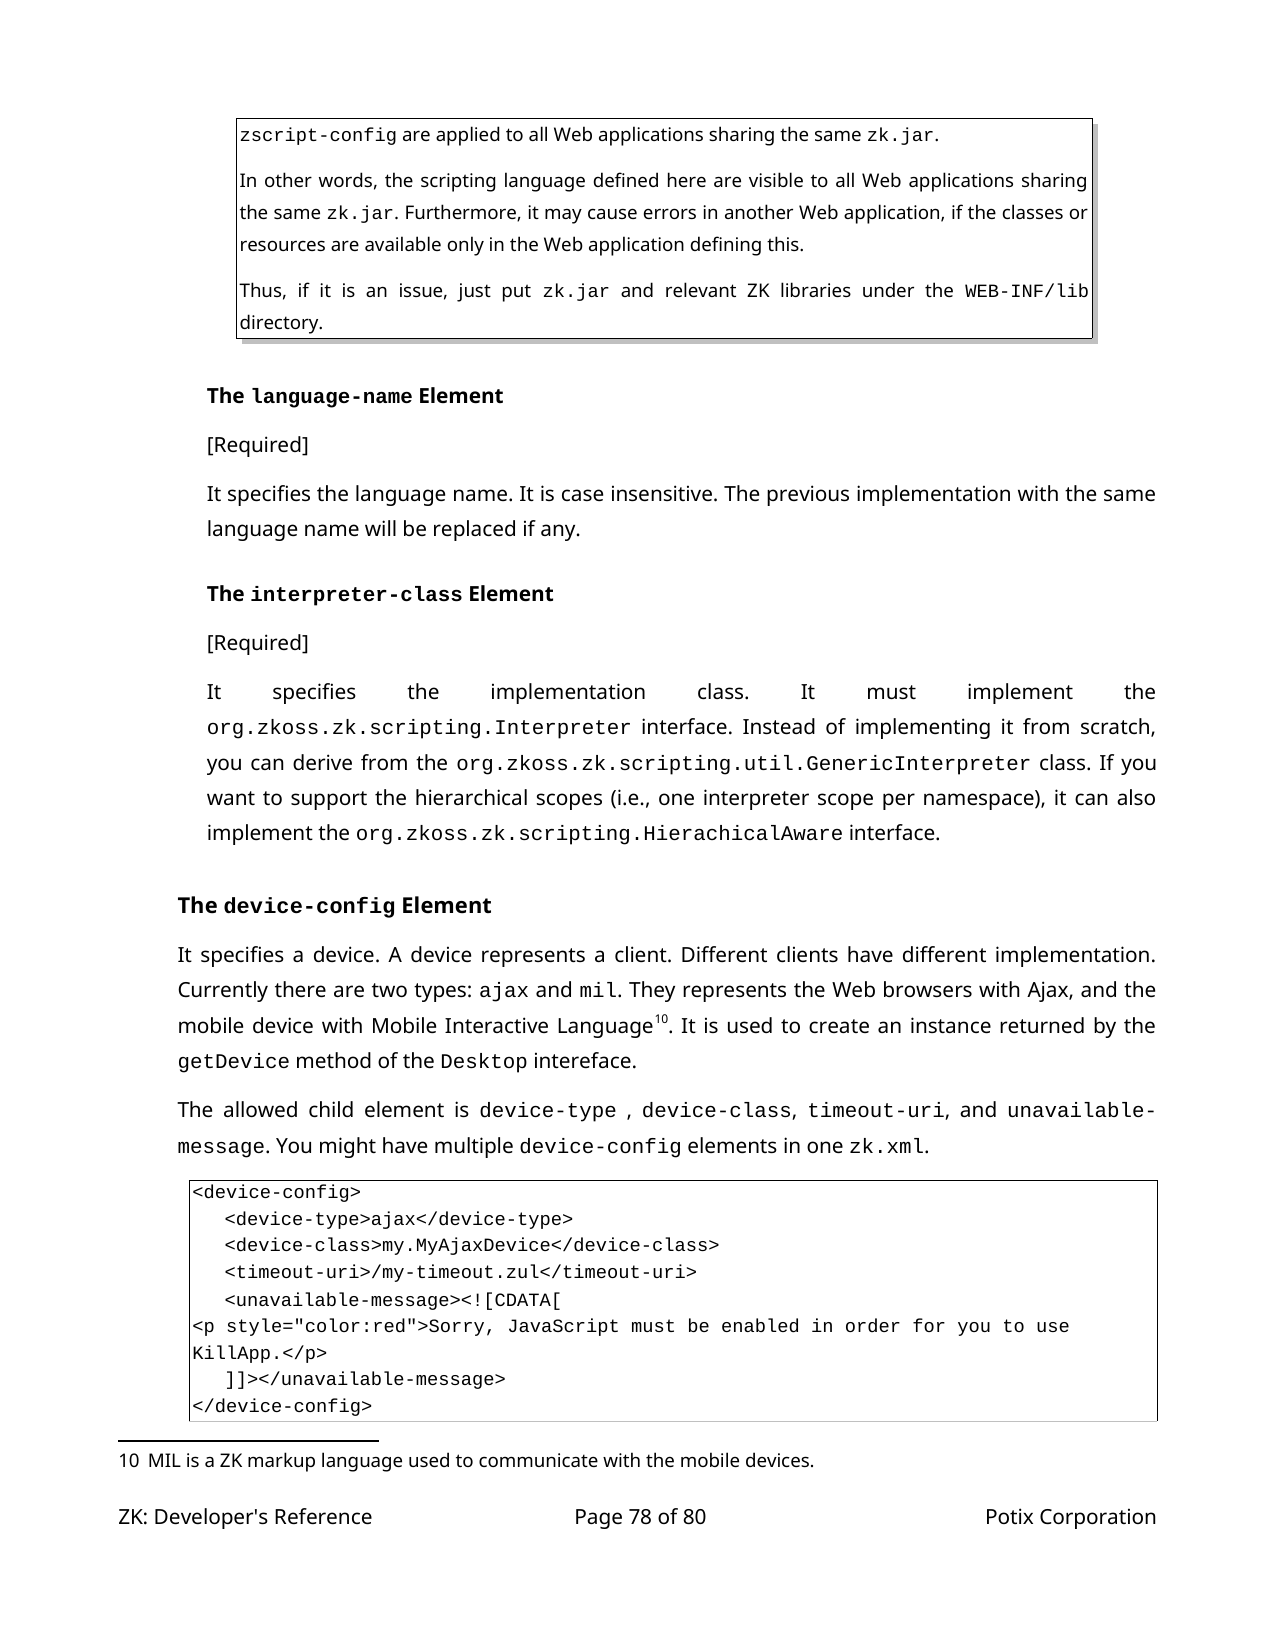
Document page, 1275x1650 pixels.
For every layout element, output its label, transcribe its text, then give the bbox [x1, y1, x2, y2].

text <unavailable-message><![CDATA[ <p style="color:red">Sorry, JavaScript must be enabled in order for you to use KillApp.</p> ]]></unavailable-message> </device-config> [190, 1287, 1157, 1421]
subtitle The interpreter-class Element [207, 579, 1157, 607]
text It specifies a device. A device represents a client. Different clients have different implementation. Currently there are two types: ajax and mil. They represents the Web browsers with Ajax, and the mobile device with Mobile Interactive Language. It is used to create an instance returned by the getDevice method of the Desktop intereface. [177, 940, 1157, 1075]
text <device-config> <device-type>ajax</device-type> <device-class>my.MyAjaxDevice</device-class> [190, 1181, 1157, 1257]
text [Required] [207, 628, 1157, 656]
text <timeout-uri>/my-timeout.zul</timeout-uri> [190, 1260, 1157, 1284]
subtitle The language-name Element [207, 381, 1157, 409]
text It specifies the language name. It is case insensitive. The previous implementation with the same language name will be replaced if any. [207, 479, 1157, 542]
text zscript-config are applied to all Web applications sharing the same zk.jar. [237, 119, 1092, 147]
text It specifies the implementation class. It must implement the org.zkoss.zk.scripting.Interpreter interface. Instead of implementing it from scratch, you can derive from the org.zkoss.zk.scripting.util.GenericInterpreter class. If you want to support the hierarchical scopes (i.e., one interpreter scope per namespace), it can also implement the org.zkoss.zk.scripting.HierachicalAware interface. [207, 677, 1157, 847]
text MIL is a ZK markup language used to communicate with the mobile devices. [118, 1447, 1157, 1473]
text The allowed child element is device-type , device-class, timeout-uri, and unavailable-message. You might have multiple device-config elements in one zk.xml. [177, 1095, 1157, 1159]
subtitle The device-config Element [177, 889, 1157, 919]
text [Required] [207, 430, 1157, 458]
text Thus, if it is an issue, just put zk.jar and relevant ZK libraries under the WEB-INF/lib directory. [237, 274, 1092, 338]
text In other words, the scripting language defined here are visible to all Web applications sharing the same zk.jar. Furthermore, it may cause errors in another Web application, if the classes or resources are available only in the Web application defining this. [237, 164, 1092, 257]
